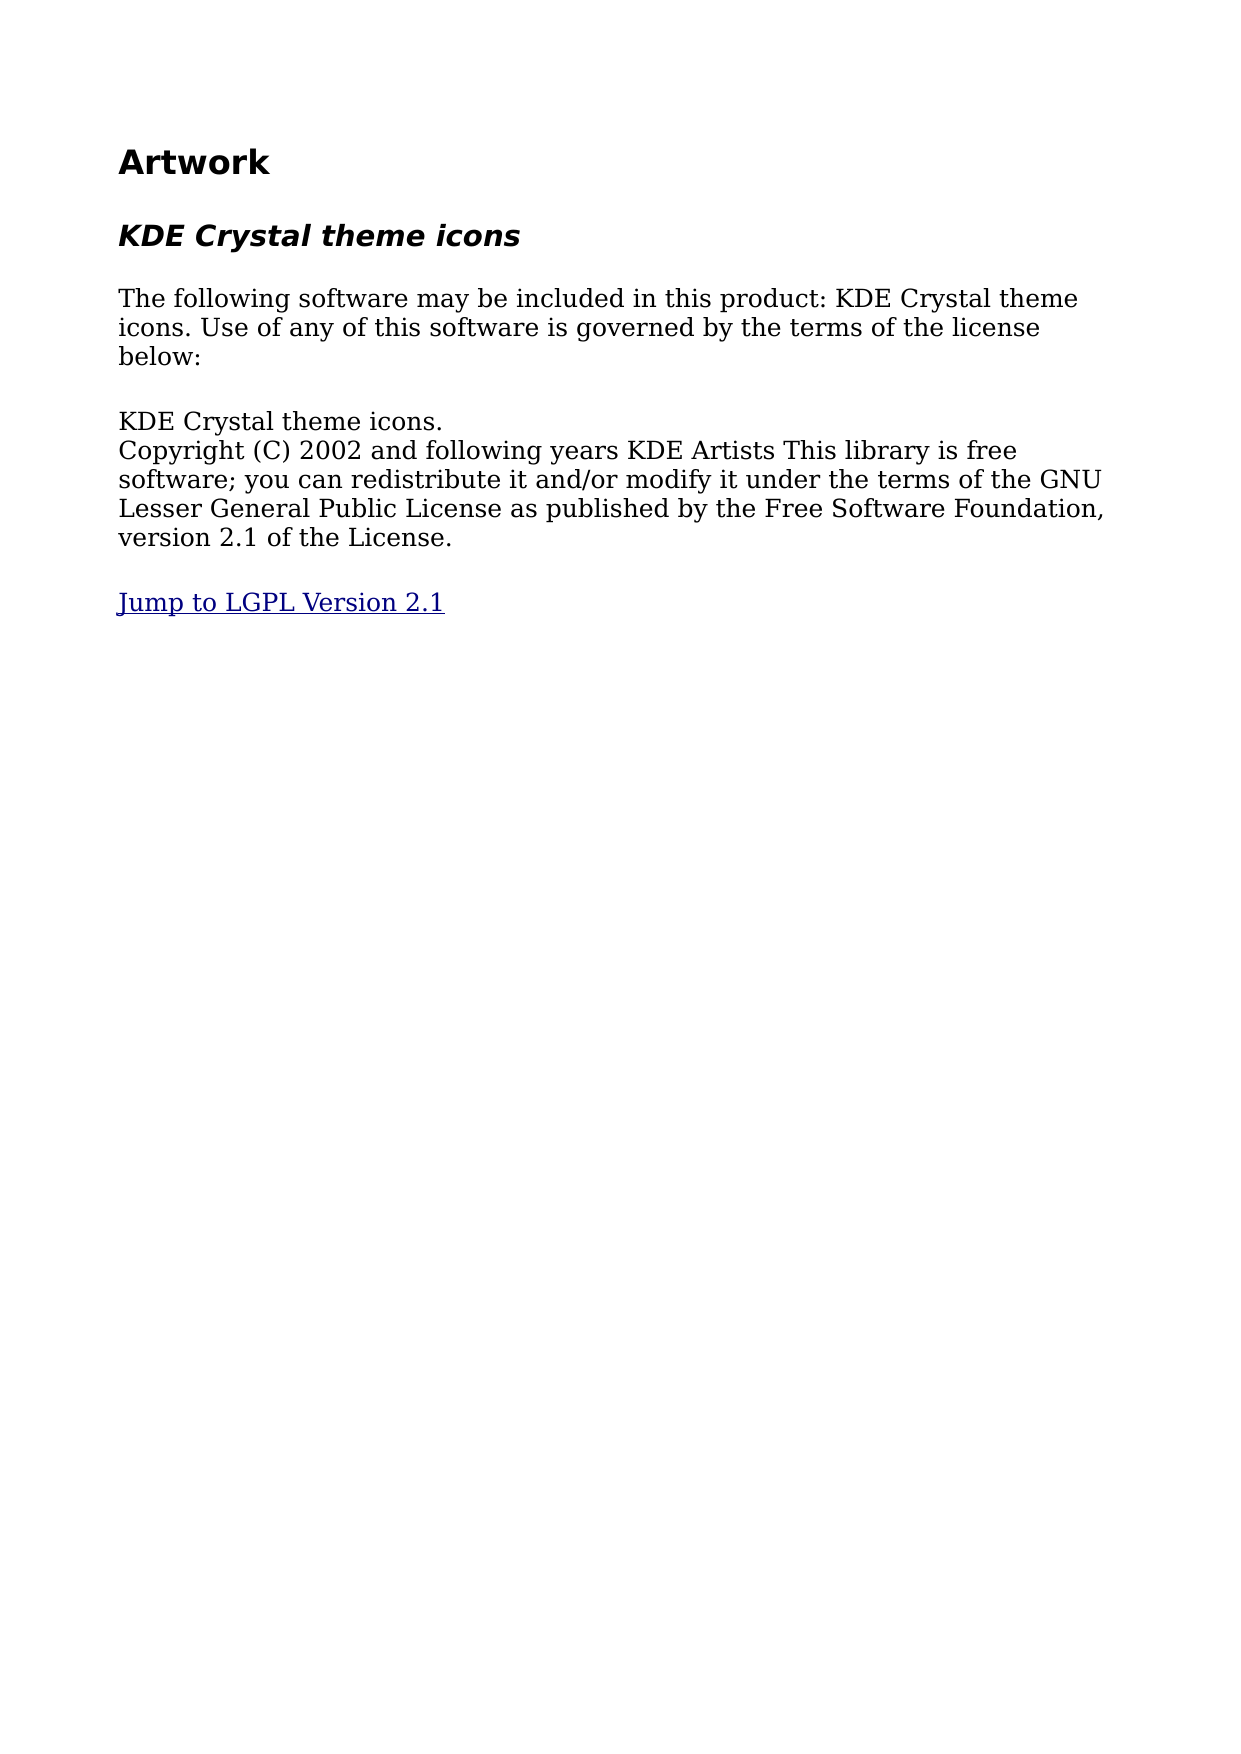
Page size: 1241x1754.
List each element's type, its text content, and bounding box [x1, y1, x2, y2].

subtitle Artwork [118, 143, 1122, 182]
text The following software may be included in this product: KDE Crystal theme icons. Use of any of this software is governed by the terms of the license below: [118, 284, 1122, 371]
text Jump to LGPL Version 2.1 [118, 588, 1122, 617]
subtitle KDE Crystal theme icons [118, 220, 1122, 254]
text KDE Crystal theme icons. Copyright (C) 2002 and following years KDE Artists This library is free software; you can redistribute it and/or modify it under the terms of the GNU Lesser General Public License as published by the Free Software Foundation, version 2.1 of the License. [118, 407, 1122, 553]
